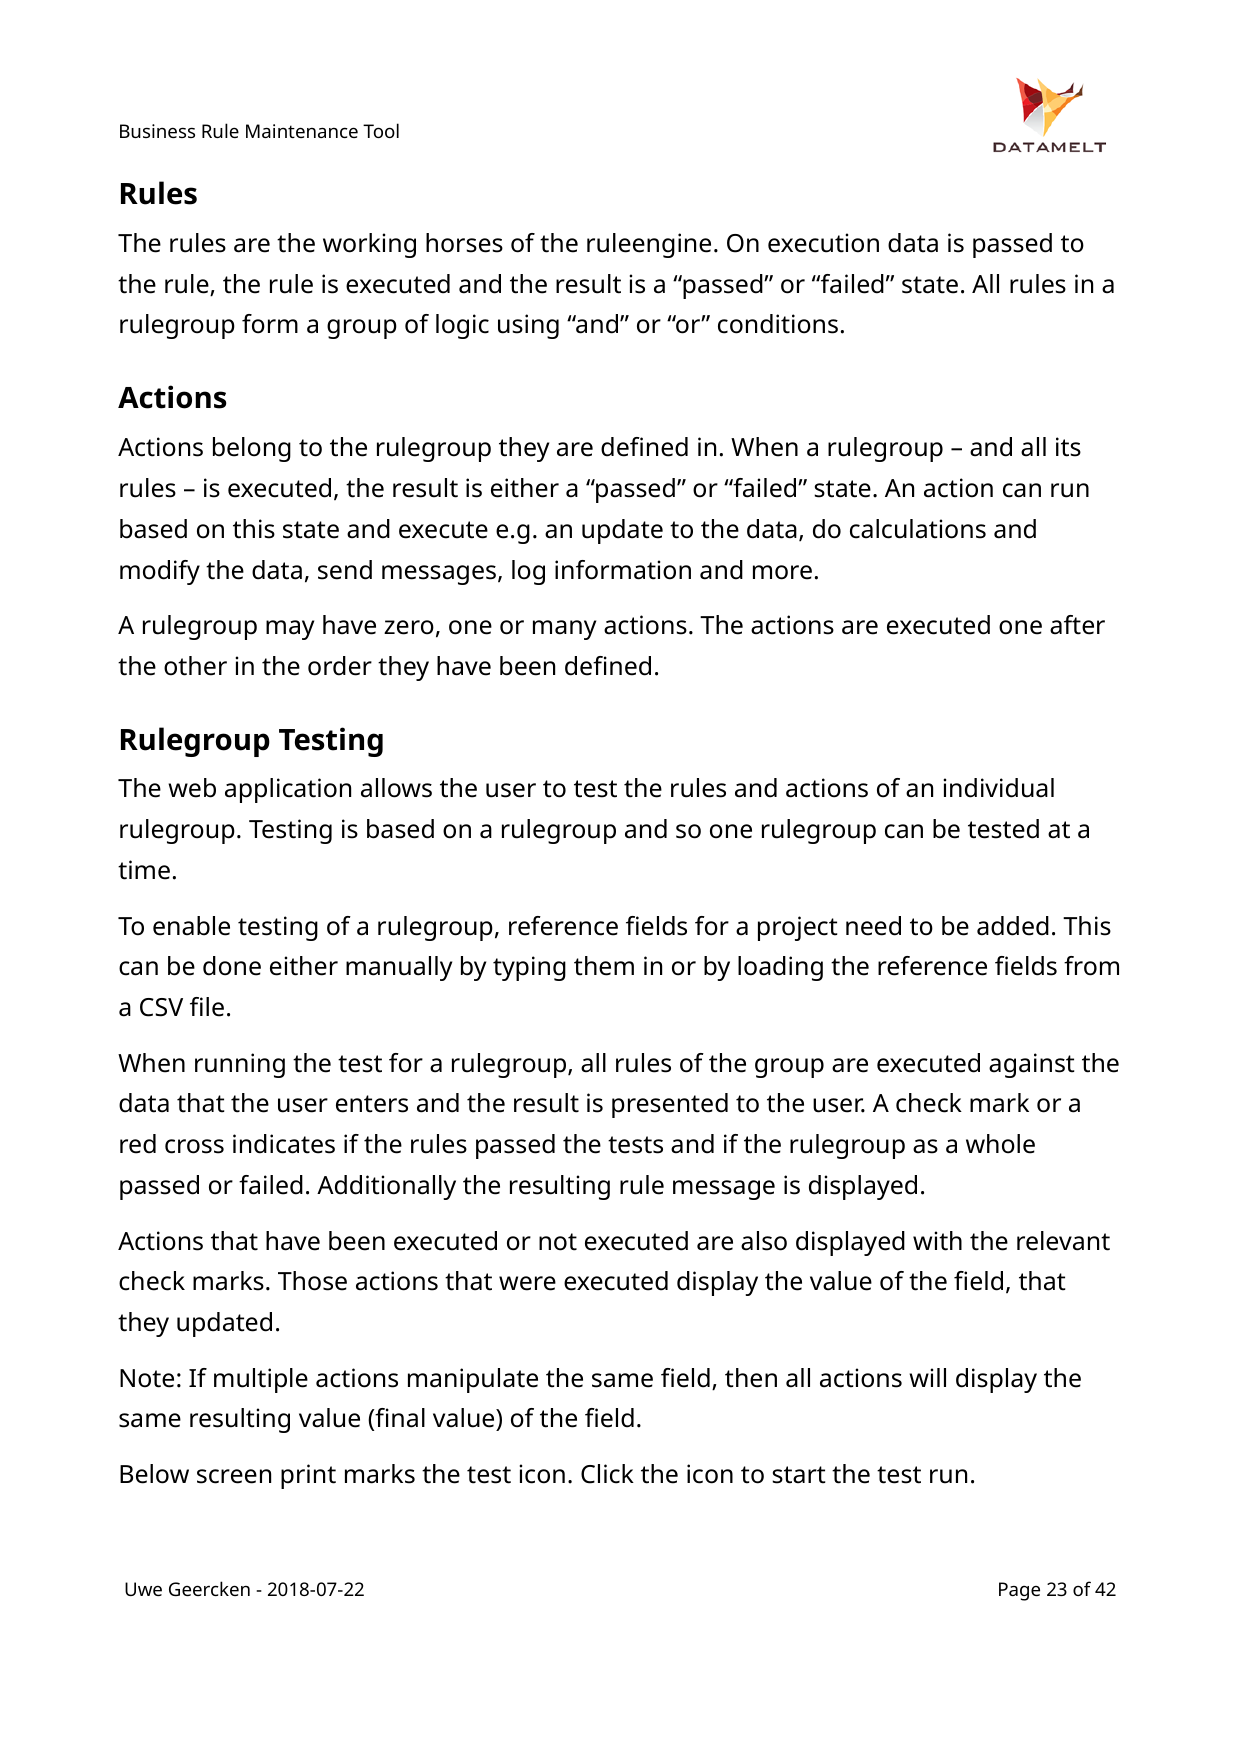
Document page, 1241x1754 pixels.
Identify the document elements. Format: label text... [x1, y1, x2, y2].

text Actions that have been executed or not executed are also displayed with the relevant check marks. Those actions that were executed display the value of the field, that they updated. [118, 1223, 1122, 1339]
text Actions belong to the rulegroup they are defined in. When a rulegroup – and all its rules – is executed, the result is either a “passed” or “failed” state. An action can run based on this state and execute e.g. an update to the data, do calculations and modify the data, send messages, log information and more. [118, 430, 1122, 586]
text To enable testing of a rulegroup, reference fields for a project need to be added. This can be done either manually by typing them in or by loading the reference fields from a CSV file. [118, 908, 1122, 1024]
subtitle Rulegroup Testing [118, 719, 1122, 759]
subtitle Rules [118, 173, 1122, 213]
text A rulegroup may have zero, one or many actions. The actions are executed one after the other in the order they have been defined. [118, 608, 1122, 683]
text Below screen print marks the test icon. Click the icon to start the test run. [118, 1457, 1122, 1491]
picture [992, 69, 1107, 160]
text The rules are the working horses of the ruleengine. On execution data is passed to the rule, the rule is executed and the result is a “passed” or “failed” state. All rules in a rulegroup form a group of logic using “and” or “or” conditions. [118, 226, 1122, 341]
text The web application allows the user to test the rules and actions of an individual rulegroup. Testing is based on a rulegroup and so one rulegroup can be tested at a time. [118, 771, 1122, 887]
subtitle Actions [118, 377, 1122, 417]
text When running the test for a rulegroup, all rules of the group are executed against the data that the user enters and the result is presented to the user. A check mark or a red cross indicates if the rules passed the tests and if the rulegroup as a whole passed or failed. Additionally the resulting rule message is displayed. [118, 1045, 1122, 1202]
text Note: If multiple actions manipulate the same field, then all actions will display the same resulting value (final value) of the field. [118, 1360, 1122, 1435]
